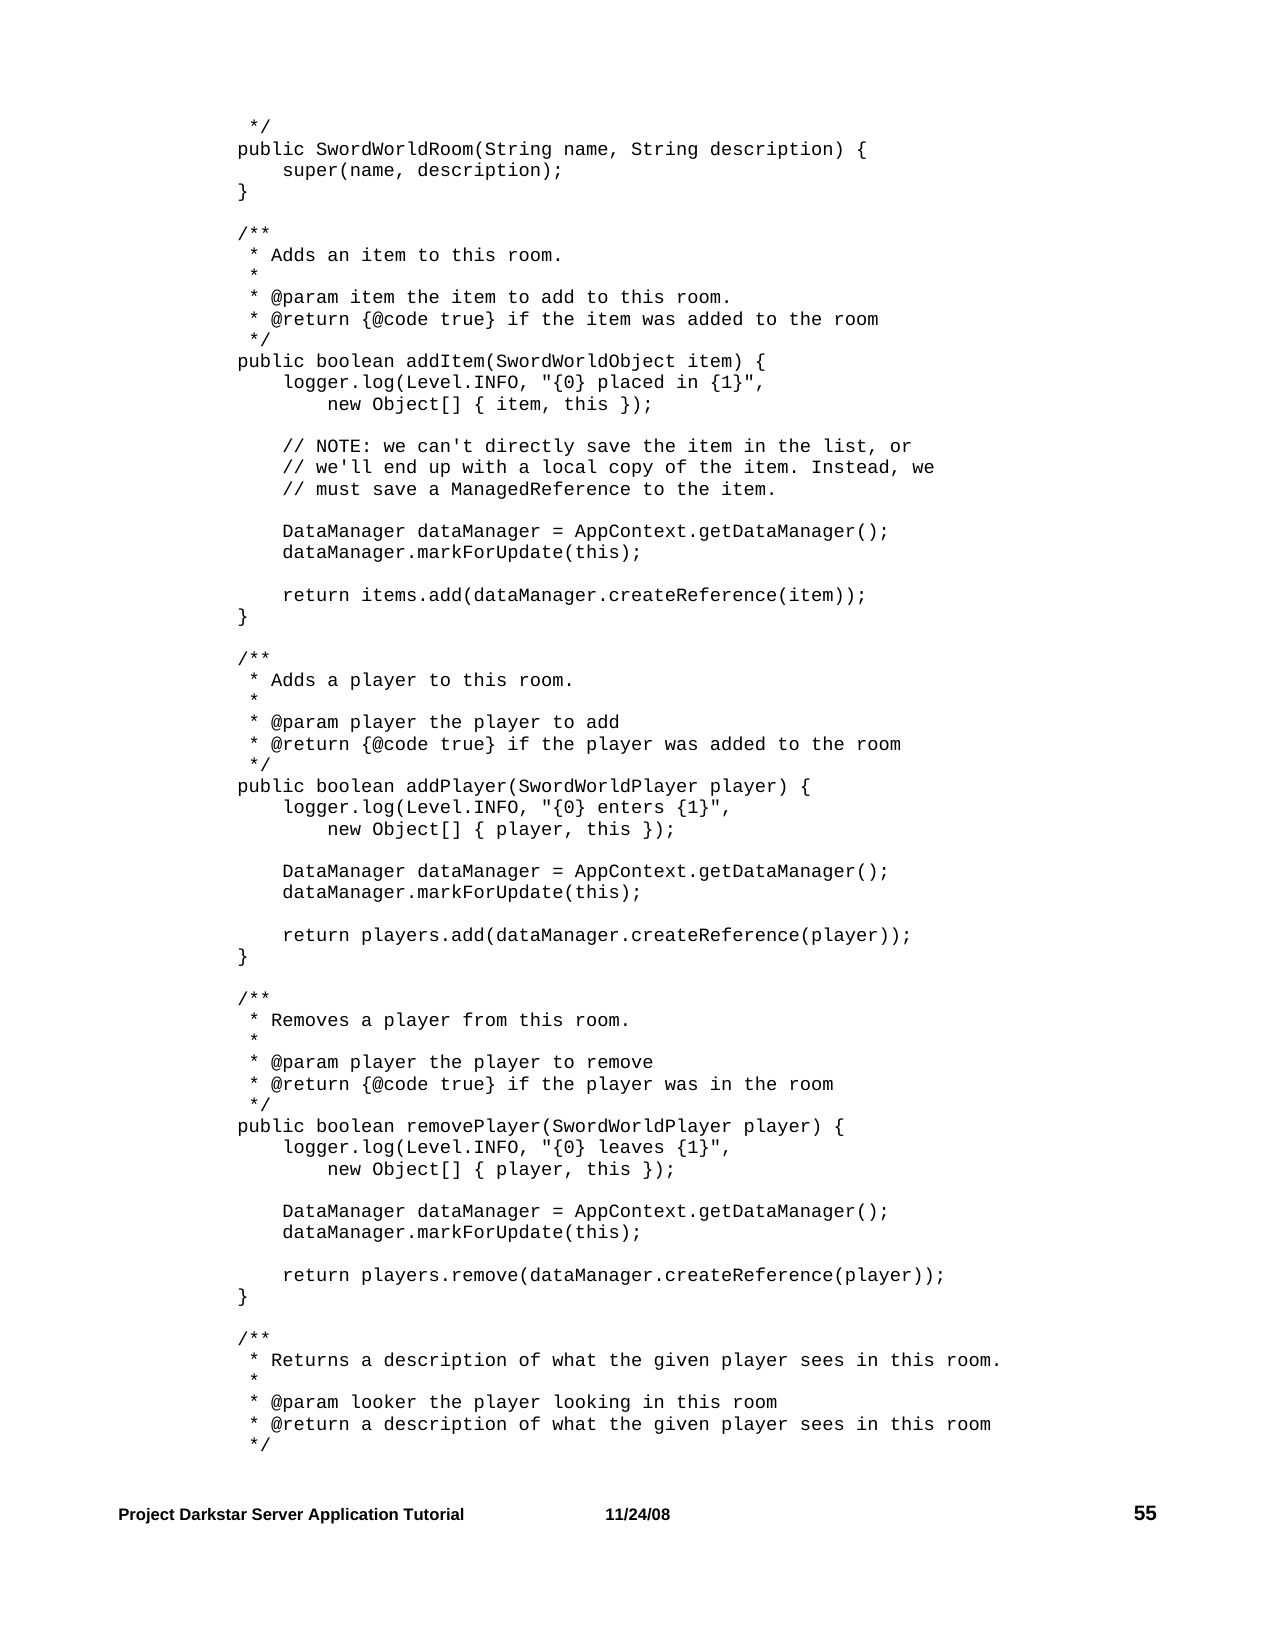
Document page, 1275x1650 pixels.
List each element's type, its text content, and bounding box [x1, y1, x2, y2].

text } [192, 947, 1098, 968]
text logger.log(Level.INFO, "{0} placed in {1}", [192, 373, 1098, 394]
text * @return a description of what the given player sees in this room [192, 1414, 1098, 1436]
text * [192, 1032, 1098, 1053]
text dataManager.markForUpdate(this); [192, 1223, 1098, 1244]
text * @param player the player to add [192, 713, 1098, 734]
text dataManager.markForUpdate(this); [192, 543, 1098, 564]
text } [192, 607, 1098, 628]
text * [192, 1372, 1098, 1393]
text * [192, 267, 1098, 288]
text * @param looker the player looking in this room [192, 1393, 1098, 1414]
text // must save a ManagedReference to the item. [192, 479, 1098, 501]
text * @return {@code true} if the player was added to the room [192, 734, 1098, 756]
text return items.add(dataManager.createReference(item)); [192, 586, 1098, 607]
text */ [192, 331, 1098, 352]
text /** [192, 224, 1098, 246]
text DataManager dataManager = AppContext.getDataManager(); [192, 522, 1098, 543]
text */ [192, 118, 1098, 139]
text * @return {@code true} if the item was added to the room [192, 309, 1098, 331]
text */ [192, 1096, 1098, 1117]
text dataManager.markForUpdate(this); [192, 883, 1098, 904]
text new Object[] { item, this }); [192, 394, 1098, 416]
text * @param item the item to add to this room. [192, 288, 1098, 309]
text } [192, 1287, 1098, 1308]
text new Object[] { player, this }); [192, 819, 1098, 841]
text // we'll end up with a local copy of the item. Instead, we [192, 458, 1098, 479]
text // NOTE: we can't directly save the item in the list, or [192, 437, 1098, 458]
text /** [192, 649, 1098, 671]
text * Returns a description of what the given player sees in this room. [192, 1351, 1098, 1372]
text */ [192, 756, 1098, 777]
text return players.remove(dataManager.createReference(player)); [192, 1266, 1098, 1287]
text return players.add(dataManager.createReference(player)); [192, 926, 1098, 947]
text logger.log(Level.INFO, "{0} enters {1}", [192, 798, 1098, 819]
text logger.log(Level.INFO, "{0} leaves {1}", [192, 1138, 1098, 1159]
text /** [192, 1329, 1098, 1351]
text public boolean removePlayer(SwordWorldPlayer player) { [192, 1117, 1098, 1138]
text */ [192, 1436, 1098, 1457]
text /** [192, 989, 1098, 1011]
text } [192, 182, 1098, 203]
text * @param player the player to remove [192, 1053, 1098, 1074]
text * Adds a player to this room. [192, 671, 1098, 692]
text DataManager dataManager = AppContext.getDataManager(); [192, 1202, 1098, 1223]
text * [192, 692, 1098, 713]
text super(name, description); [192, 161, 1098, 182]
text new Object[] { player, this }); [192, 1159, 1098, 1181]
text public SwordWorldRoom(String name, String description) { [192, 139, 1098, 161]
text * @return {@code true} if the player was in the room [192, 1074, 1098, 1096]
text * Adds an item to this room. [192, 246, 1098, 267]
text DataManager dataManager = AppContext.getDataManager(); [192, 862, 1098, 883]
text public boolean addPlayer(SwordWorldPlayer player) { [192, 777, 1098, 798]
text public boolean addItem(SwordWorldObject item) { [192, 352, 1098, 373]
text * Removes a player from this room. [192, 1011, 1098, 1032]
